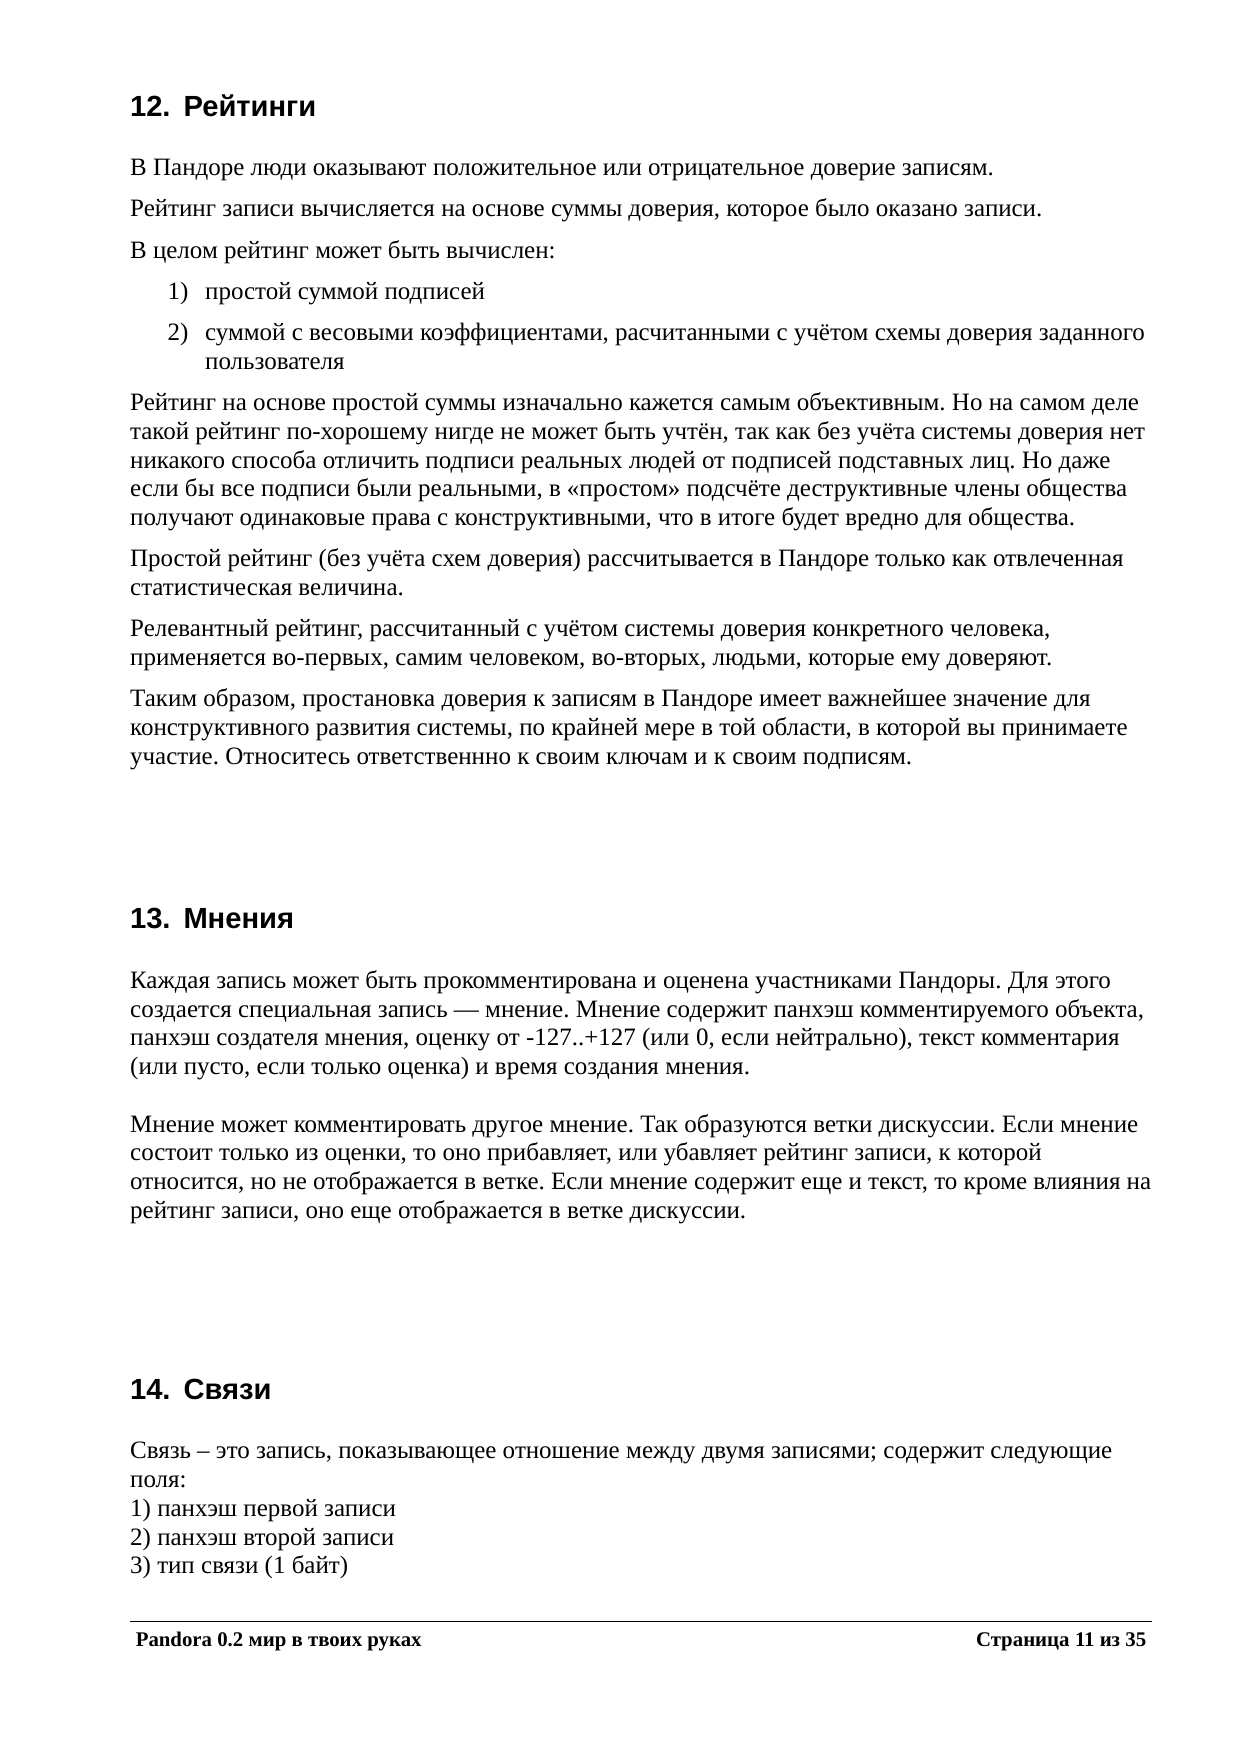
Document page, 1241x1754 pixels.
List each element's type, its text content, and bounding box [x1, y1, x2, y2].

subtitle Рейтинги [130, 88, 1152, 122]
text Связь – это запись, показывающее отношение между двумя записями; содержит следующие поля: [130, 1435, 1152, 1493]
text Рейтинг записи вычисляется на основе суммы доверия, которое было оказано записи. [130, 193, 1152, 222]
text Простой рейтинг (без учёта схем доверия) рассчитывается в Пандоре только как отвлеченная статистическая величина. [130, 543, 1152, 601]
subtitle Связи [130, 1372, 1152, 1405]
list простой суммой подписей [167, 276, 1152, 305]
text Мнение может комментировать другое мнение. Так образуются ветки дискуссии. Если мнение состоит только из оценки, то оно прибавляет, или убавляет рейтинг записи, к которой относится, но не отображается в ветке. Если мнение содержит еще и текст, то кроме влияния на рейтинг записи, оно еще отображается в ветке дискуссии. [130, 1109, 1152, 1224]
text 2) панхэш второй записи [130, 1522, 1152, 1550]
text Рейтинг на основе простой суммы изначально кажется самым объективным. Но на самом деле такой рейтинг по-хорошему нигде не может быть учтён, так как без учёта системы доверия нет никакого способа отличить подписи реальных людей от подписей подставных лиц. Но даже если бы все подписи были реальными, в «простом» подсчёте деструктивные члены общества получают одинаковые права с конструктивными, что в итоге будет вредно для общества. [130, 387, 1152, 531]
text 3) тип связи (1 байт) [130, 1550, 1152, 1579]
text Таким образом, простановка доверия к записям в Пандоре имеет важнейшее значение для конструктивного развития системы, по крайней мере в той области, в которой вы принимаете участие. Относитесь ответственнно к своим ключам и к своим подписям. [130, 683, 1152, 770]
list суммой с весовыми коэффициентами, расчитанными с учётом схемы доверия заданного пользователя [167, 317, 1152, 375]
text Релевантный рейтинг, рассчитанный с учётом системы доверия конкретного человека, применяется во-первых, самим человеком, во-вторых, людьми, которые ему доверяют. [130, 613, 1152, 671]
text В целом рейтинг может быть вычислен: [130, 235, 1152, 263]
text В Пандоре люди оказывают положительное или отрицательное доверие записям. [130, 152, 1152, 181]
subtitle Мнения [130, 901, 1152, 935]
text Каждая запись может быть прокомментирована и оценена участниками Пандоры. Для этого создается специальная запись — мнение. Мнение содержит панхэш комментируемого объекта, панхэш создателя мнения, оценку от -127..+127 (или 0, если нейтрально), текст комментария (или пусто, если только оценка) и время создания мнения. [130, 965, 1152, 1080]
text 1) панхэш первой записи [130, 1493, 1152, 1522]
